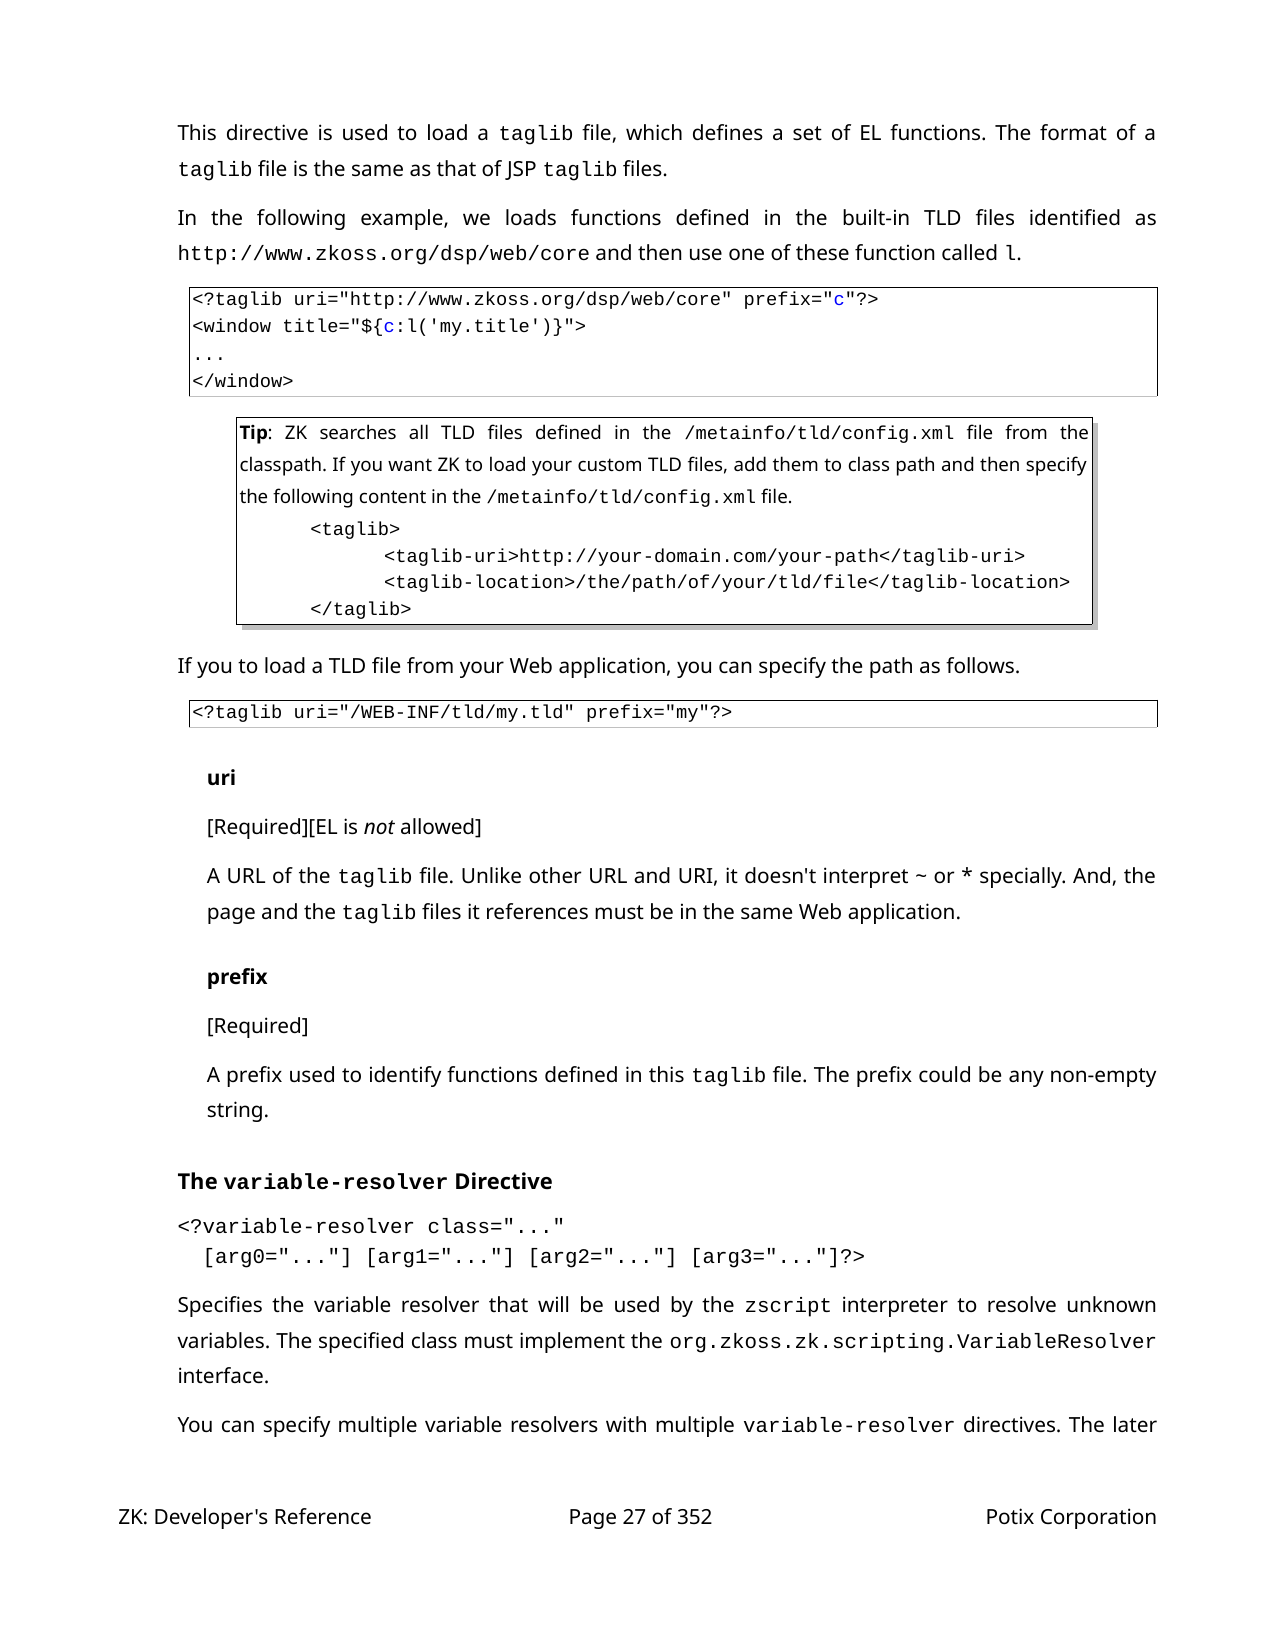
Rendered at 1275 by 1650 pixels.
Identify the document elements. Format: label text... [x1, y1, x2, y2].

text <?taglib uri="http://www.zkoss.org/dsp/web/core" prefix="c"?> [190, 288, 1157, 311]
text Tip: ZK searches all TLD files defined in the /metainfo/tld/config.xml file from the classpath. If you want ZK to load your custom TLD files, add them to class path and then specify the following content in the /metainfo/tld/config.xml file. <taglib> <taglib-uri>http://your-domain.com/your-path</taglib-uri> <taglib-location>/the/path/of/your/tld/file</taglib-location> </taglib> [237, 418, 1092, 624]
text <?variable-resolver class="..." [arg0="..."] [arg1="..."] [arg2="..."] [arg3="..."]?> [177, 1217, 1157, 1269]
text Specifies the variable resolver that will be used by the zscript interpreter to resolve unknown variables. The specified class must implement the org.zkoss.zk.scripting.VariableResolver interface. [177, 1290, 1157, 1389]
subtitle uri [207, 763, 1157, 792]
text <?taglib uri="/WEB-INF/tld/my.tld" prefix="my"?> [190, 701, 1157, 727]
text You can specify multiple variable resolvers with multiple variable-resolver directives. The later [177, 1410, 1157, 1439]
subtitle The variable-resolver Directive [177, 1166, 1157, 1196]
text </window> [190, 369, 1157, 396]
text This directive is used to load a taglib file, which defines a set of EL functions. The format of a taglib file is the same as that of JSP taglib files. [177, 118, 1157, 182]
text [Required] [207, 1011, 1157, 1039]
text [Required][EL is not allowed] [207, 812, 1157, 841]
text A URL of the taglib file. Unlike other URL and URI, it doesn't interpret ~ or * specially. And, the page and the taglib files it references must be in the same Web application. [207, 861, 1157, 925]
text <window title="${c:l('my.title')}"> [190, 314, 1157, 339]
subtitle prefix [207, 962, 1157, 990]
text If you to load a TLD file from your Web application, you can specify the path as follows. [177, 651, 1157, 679]
text In the following example, we loads functions defined in the built-in TLD files identified as http://www.zkoss.org/dsp/web/core and then use one of these function called l. [177, 203, 1157, 267]
text A prefix used to identify functions defined in this taglib file. The prefix could be any non-empty string. [207, 1060, 1157, 1123]
text ... [190, 342, 1157, 366]
